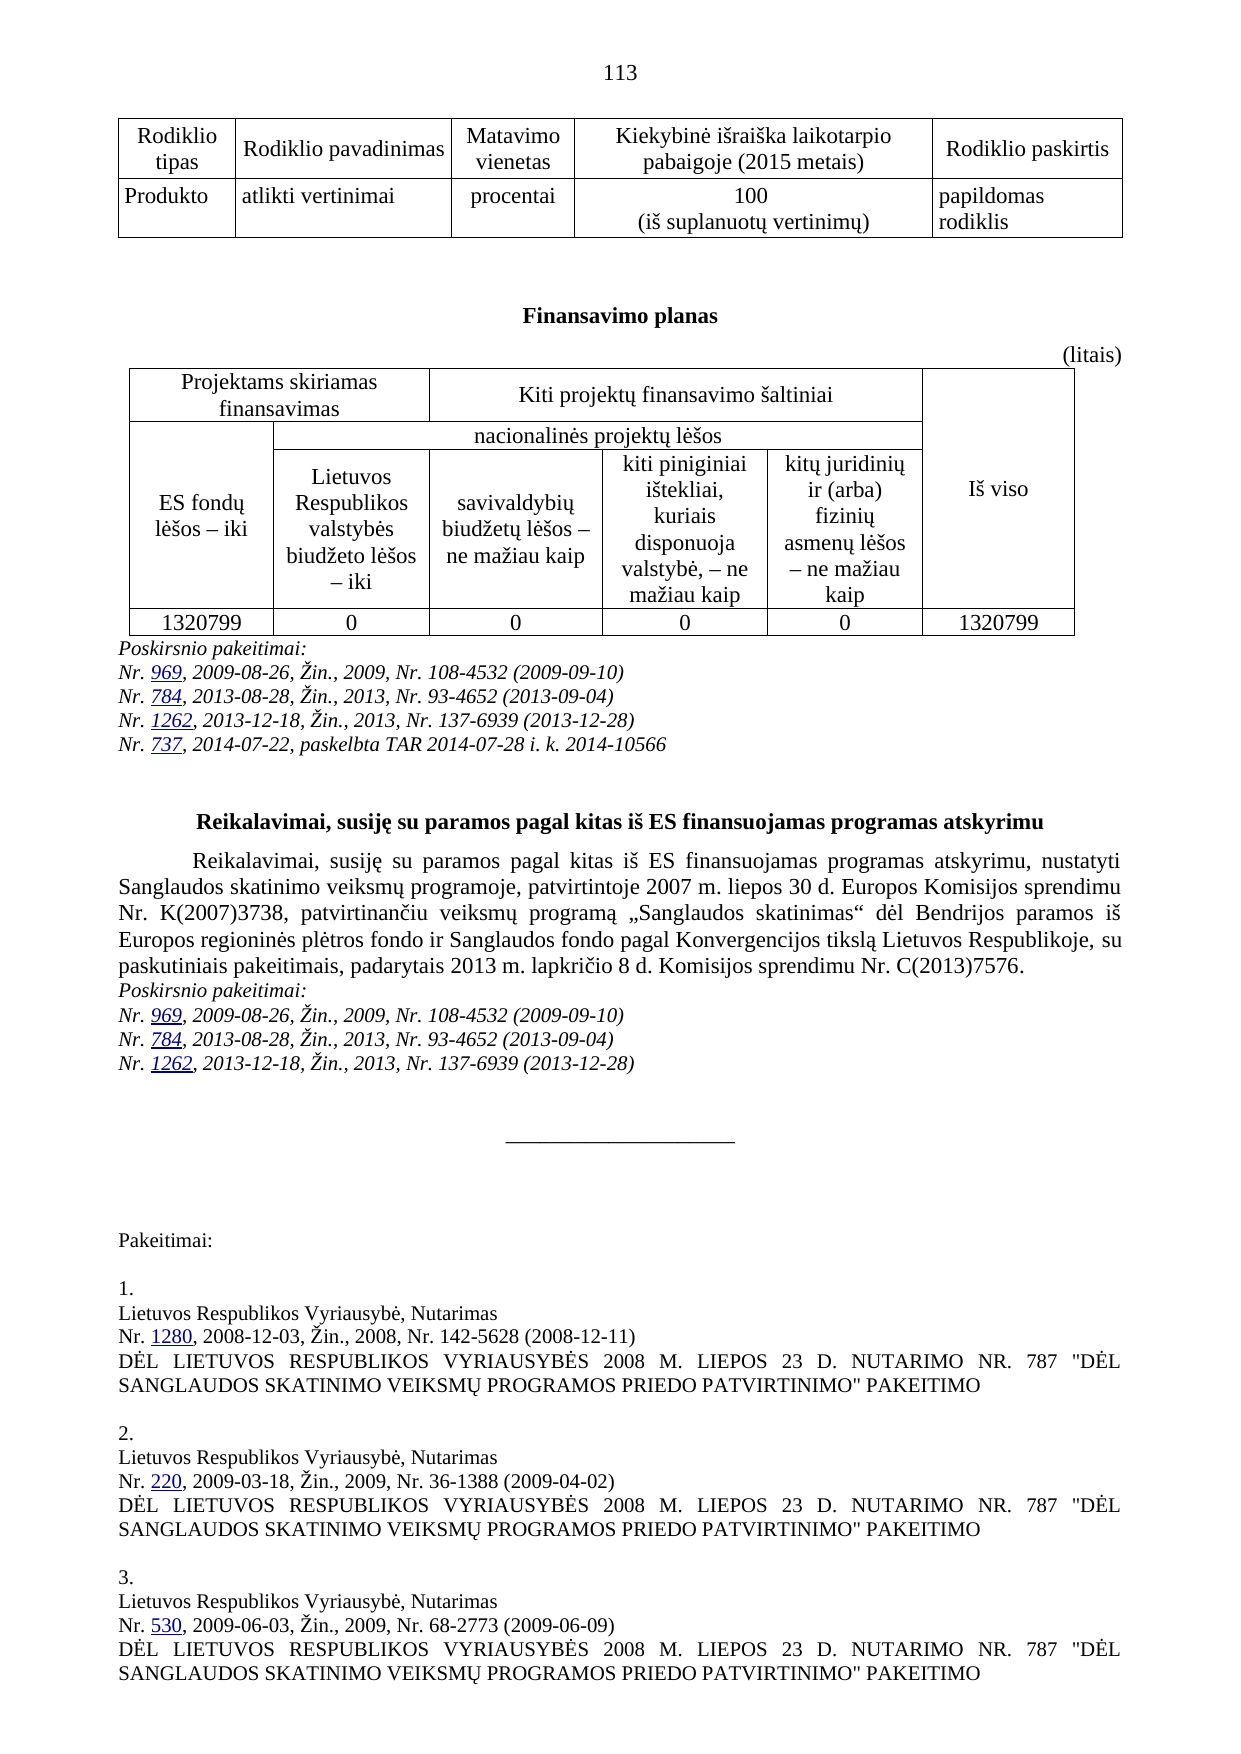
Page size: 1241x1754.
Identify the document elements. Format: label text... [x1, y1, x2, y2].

text –––––––––––––––––––– [118, 1127, 1122, 1154]
table_header Kiekybinė išraiška laikotarpio pabaigoje (2015 metais) [575, 119, 932, 178]
table_cell atlikti vertinimai [236, 179, 451, 237]
table_cell 0 [603, 609, 767, 635]
text Poskirsnio pakeitimai: [118, 636, 1122, 660]
text Nr. 784, 2013-08-28, Žin., 2013, Nr. 93-4652 (2013-09-04) [118, 684, 1122, 708]
table_cell savivaldybių biudžetų lėšos – ne mažiau kaip [430, 450, 602, 608]
text Nr. 1280, 2008-12-03, Žin., 2008, Nr. 142-5628 (2008-12-11) [118, 1324, 1122, 1348]
table_cell ES fondų lėšos – iki [130, 422, 273, 608]
text Reikalavimai, susiję su paramos pagal kitas iš ES finansuojamas programas atskyrimu [118, 808, 1122, 834]
text Nr. 969, 2009-08-26, Žin., 2009, Nr. 108-4532 (2009-09-10) [118, 1002, 1122, 1027]
table_cell Produkto [119, 179, 235, 237]
table_cell 0 [430, 609, 602, 635]
table_cell Lietuvos Respublikos valstybės biudžeto lėšos – iki [274, 450, 429, 608]
table_cell papildomas rodiklis [933, 179, 1122, 237]
table_header Matavimo vienetas [452, 119, 574, 178]
text Pakeitimai: [118, 1228, 1122, 1252]
text 2. [118, 1421, 1122, 1445]
text Finansavimo planas [118, 302, 1122, 328]
text Nr. 1262, 2013-12-18, Žin., 2013, Nr. 137-6939 (2013-12-28) [118, 708, 1122, 732]
table_cell 1320799 [130, 609, 273, 635]
table_cell kitų juridinių ir (arba) fizinių asmenų lėšos – ne mažiau kaip [768, 450, 922, 608]
table_cell 0 [274, 609, 429, 635]
table_cell procentai [452, 179, 574, 237]
text Nr. 220, 2009-03-18, Žin., 2009, Nr. 36-1388 (2009-04-02) [118, 1469, 1122, 1493]
text Poskirsnio pakeitimai: [118, 978, 1122, 1002]
text Nr. 737, 2014-07-22, paskelbta TAR 2014-07-28 i. k. 2014-10566 [118, 732, 1122, 756]
table_header Kiti projektų finansavimo šaltiniai [430, 369, 922, 421]
table_header Projektams skiriamas finansavimas [130, 369, 429, 421]
table_cell nacionalinės projektų lėšos [274, 422, 922, 448]
table_header Iš viso [923, 369, 1074, 608]
text 1. [118, 1276, 1122, 1300]
text Nr. 784, 2013-08-28, Žin., 2013, Nr. 93-4652 (2013-09-04) [118, 1027, 1122, 1051]
text Nr. 969, 2009-08-26, Žin., 2009, Nr. 108-4532 (2009-09-10) [118, 660, 1122, 684]
text Nr. 530, 2009-06-03, Žin., 2009, Nr. 68-2773 (2009-06-09) [118, 1613, 1122, 1637]
text 3. [118, 1565, 1122, 1589]
table_header Rodiklio pavadinimas [236, 119, 451, 178]
table_cell kiti piniginiai ištekliai, kuriais disponuoja valstybė, – ne mažiau kaip [603, 450, 767, 608]
text DĖL LIETUVOS RESPUBLIKOS VYRIAUSYBĖS 2008 M. LIEPOS 23 D. NUTARIMO NR. 787 "DĖL SANGLAUDOS SKATINIMO VEIKSMŲ PROGRAMOS PRIEDO PATVIRTINIMO" PAKEITIMO [118, 1637, 1122, 1685]
text DĖL LIETUVOS RESPUBLIKOS VYRIAUSYBĖS 2008 M. LIEPOS 23 D. NUTARIMO NR. 787 "DĖL SANGLAUDOS SKATINIMO VEIKSMŲ PROGRAMOS PRIEDO PATVIRTINIMO" PAKEITIMO [118, 1348, 1122, 1397]
table_cell 1320799 [923, 609, 1074, 635]
text DĖL LIETUVOS RESPUBLIKOS VYRIAUSYBĖS 2008 M. LIEPOS 23 D. NUTARIMO NR. 787 "DĖL SANGLAUDOS SKATINIMO VEIKSMŲ PROGRAMOS PRIEDO PATVIRTINIMO" PAKEITIMO [118, 1493, 1122, 1541]
text (litais) [118, 341, 1122, 367]
text Lietuvos Respublikos Vyriausybė, Nutarimas [118, 1300, 1122, 1324]
text Lietuvos Respublikos Vyriausybė, Nutarimas [118, 1589, 1122, 1613]
table_header Rodiklio tipas [119, 119, 235, 178]
table_header Rodiklio paskirtis [933, 119, 1122, 178]
table_cell 100 (iš suplanuotų vertinimų) [575, 179, 932, 237]
text Reikalavimai, susiję su paramos pagal kitas iš ES finansuojamas programas atskyrimu, nustatyti Sanglaudos skatinimo veiksmų programoje, patvirtintoje 2007 m. liepos 30 d. Europos Komisijos sprendimu Nr. K(2007)3738, patvirtinančiu veiksmų programą „Sanglaudos skatinimas“ dėl Bendrijos paramos iš Europos regioninės plėtros fondo ir Sanglaudos fondo pagal Konvergencijos tikslą Lietuvos Respublikoje, su paskutiniais pakeitimais, padarytais 2013 m. lapkričio 8 d. Komisijos sprendimu Nr. C(2013)7576. [118, 847, 1122, 978]
text Nr. 1262, 2013-12-18, Žin., 2013, Nr. 137-6939 (2013-12-28) [118, 1051, 1122, 1075]
text Lietuvos Respublikos Vyriausybė, Nutarimas [118, 1445, 1122, 1469]
table_cell 0 [768, 609, 922, 635]
